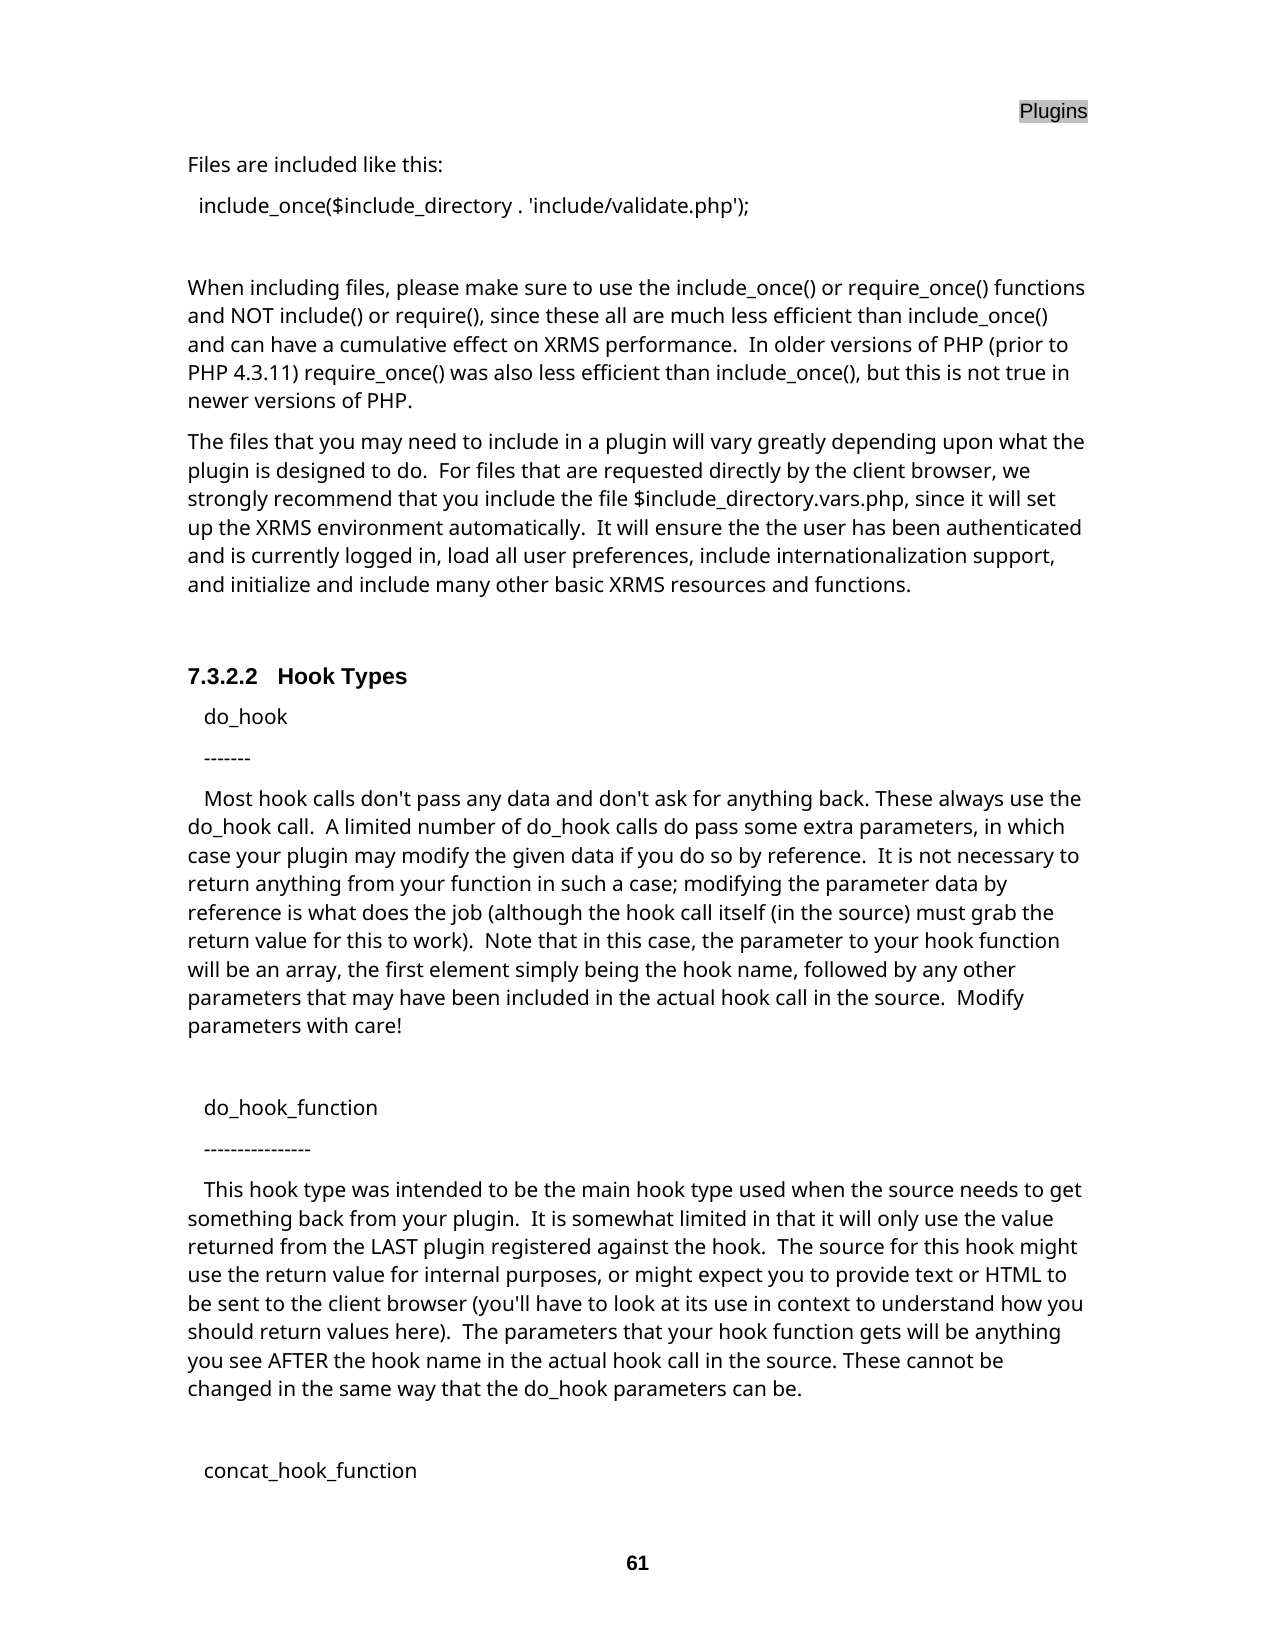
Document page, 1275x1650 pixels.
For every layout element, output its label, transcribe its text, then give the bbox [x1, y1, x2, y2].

text This hook type was intended to be the main hook type used when the source needs to get something back from your plugin. It is somewhat limited in that it will only use the value returned from the LAST plugin registered against the hook. The source for this hook might use the return value for internal purposes, or might expect you to provide text or HTML to be sent to the client browser (you'll have to look at its use in context to understand how you should return values here). The parameters that your hook function gets will be anything you see AFTER the hook name in the actual hook call in the source. These cannot be changed in the same way that the do_hook parameters can be. [187, 1175, 1087, 1403]
text The files that you may need to include in a plugin will vary greatly depending upon what the plugin is designed to do. For files that are requested directly by the client browser, we strongly recommend that you include the file $include_directory.vars.php, since it will set up the XRMS environment automatically. It will ensure the the user has been authenticated and is currently logged in, load all user preferences, include internationalization support, and initialize and include many other basic XRMS resources and functions. [187, 427, 1087, 598]
text When including files, please make sure to use the include_once() or require_once() functions and NOT include() or require(), since these all are much less efficient than include_once() and can have a cumulative effect on XRMS performance. In older versions of PHP (prior to PHP 4.3.11) require_once() was also less efficient than include_once(), but this is not true in newer versions of PHP. [187, 273, 1087, 415]
text ---------------- [187, 1134, 1087, 1163]
subtitle Hook Types [187, 664, 1087, 690]
text do_hook_function [187, 1093, 1087, 1122]
text Most hook calls don't pass any data and don't ask for anything back. These always use the do_hook call. A limited number of do_hook calls do pass some extra parameters, in which case your plugin may modify the given data if you do so by reference. It is not necessary to return anything from your function in such a case; modifying the parameter data by reference is what does the job (although the hook call itself (in the source) must grab the return value for this to work). Note that in this case, the parameter to your hook function will be an array, the first element simply being the hook name, followed by any other parameters that may have been included in the actual hook call in the source. Modify parameters with care! [187, 784, 1087, 1040]
text ------- [187, 743, 1087, 772]
text do_hook [187, 702, 1087, 731]
text Files are included like this: [187, 150, 1087, 178]
text concat_hook_function [187, 1456, 1087, 1485]
text include_once($include_directory . 'include/validate.php'); [187, 191, 1087, 219]
